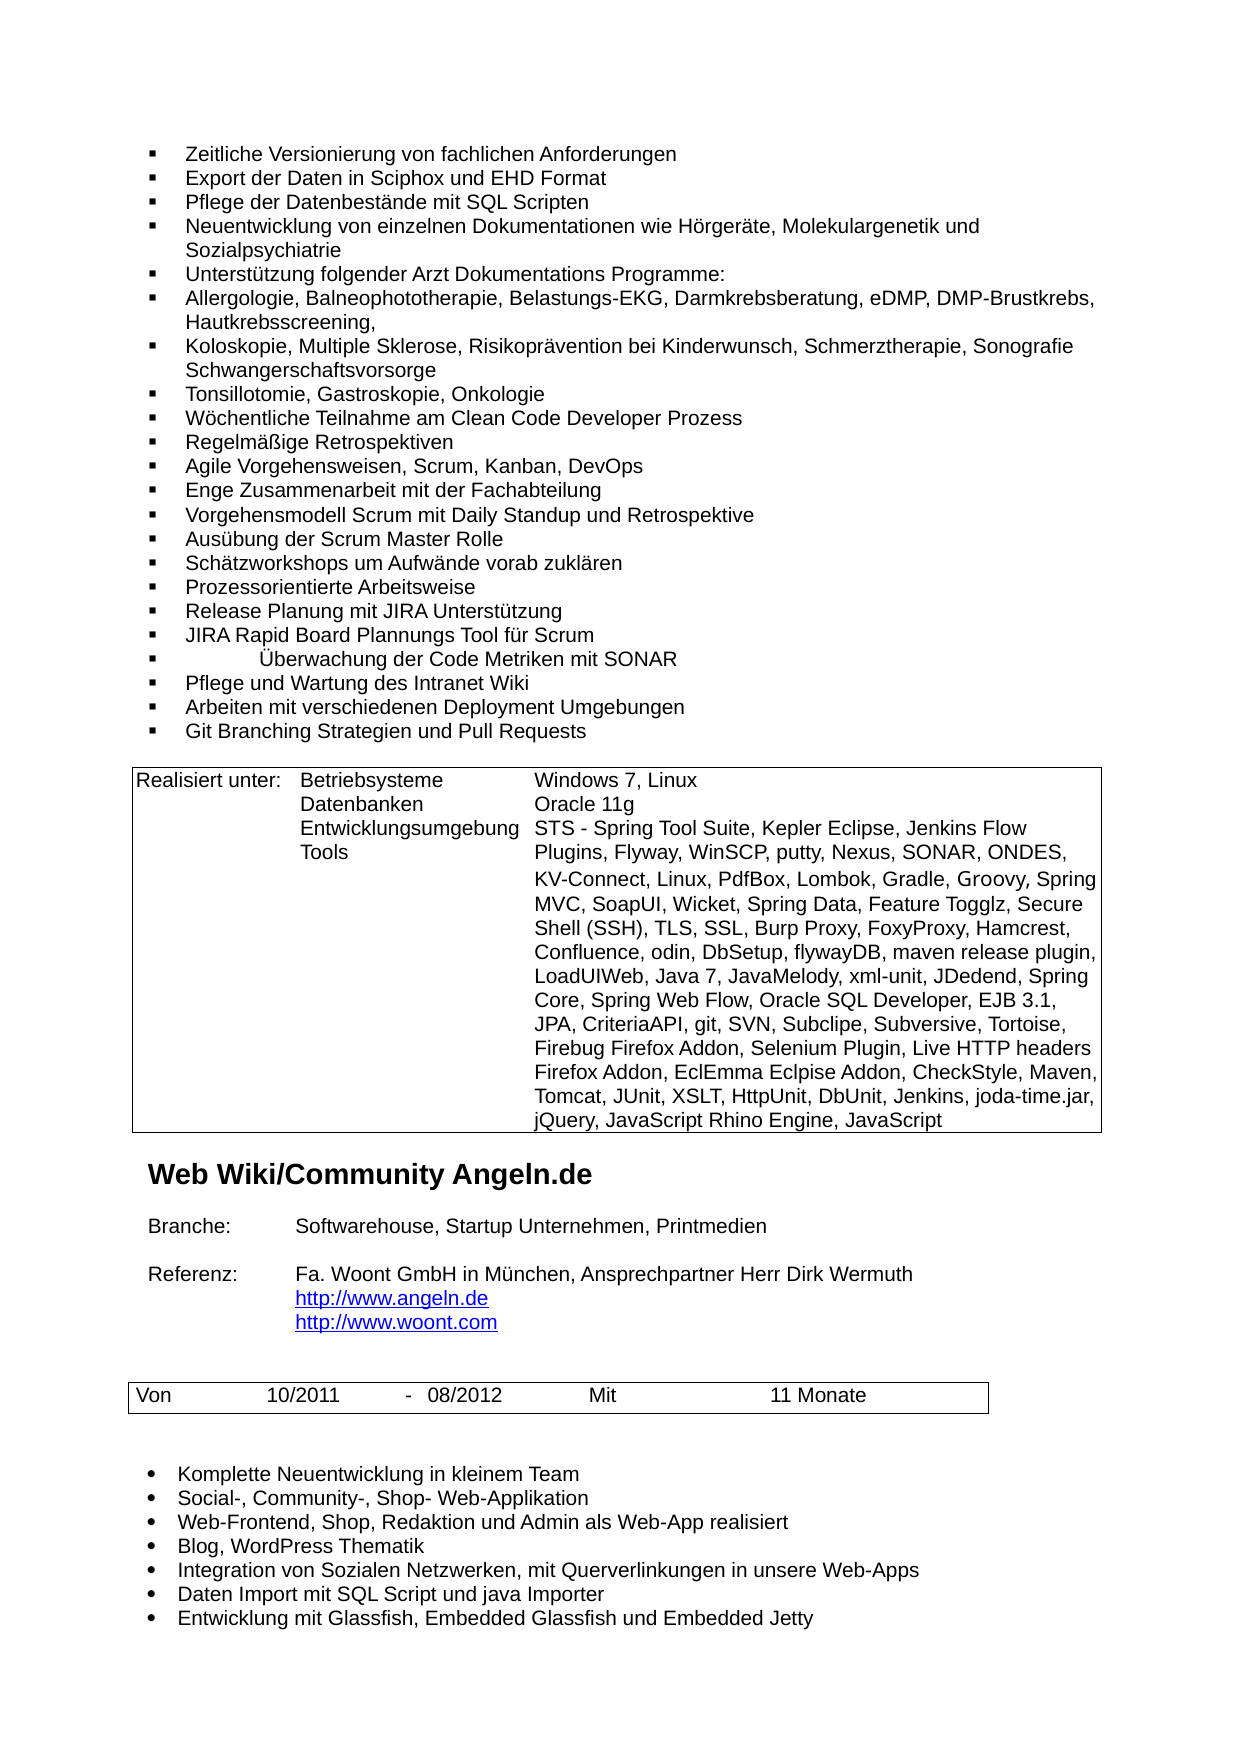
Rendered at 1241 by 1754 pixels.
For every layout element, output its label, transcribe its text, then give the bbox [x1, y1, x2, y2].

text Branche: Softwarehouse, Startup Unternehmen, Printmedien [148, 1214, 1110, 1238]
list Integration von Sozialen Netzwerken, mit Querverlinkungen in unsere Web-Apps [148, 1558, 1110, 1582]
list Daten Import mit SQL Script und java Importer [148, 1582, 1110, 1606]
table_header Betriebsysteme Datenbanken [297, 768, 531, 816]
list Vorgehensmodell Scrum mit Daily Standup und Retrospektive [148, 502, 1110, 526]
table_header Von [129, 1383, 259, 1413]
list Unterstützung folgender Arzt Dokumentations Programme: [148, 262, 1110, 286]
table_cell [133, 816, 297, 1132]
list Zeitliche Versionierung von fachlichen Anforderungen [148, 142, 1110, 166]
table_header Mit [581, 1383, 762, 1413]
text Web Wiki/Community Angeln.de [148, 1157, 1110, 1190]
list Koloskopie, Multiple Sklerose, Risikoprävention bei Kinderwunsch, Schmerztherapie, Sonografie Schwangerschaftsvorsorge [148, 334, 1110, 382]
text http://www.woont.com [221, 1310, 1110, 1334]
list Blog, WordPress Thematik [148, 1534, 1110, 1558]
table_cell Entwicklungsumgebung Tools [297, 816, 531, 1132]
list Social-, Community-, Shop- Web-Applikation [148, 1486, 1110, 1510]
table_header Realisiert unter: [133, 768, 297, 816]
list Web-Frontend, Shop, Redaktion und Admin als Web-App realisiert [148, 1510, 1110, 1534]
text http://www.angeln.de [221, 1286, 1110, 1310]
table_header 10/2011 [259, 1383, 398, 1413]
list Allergologie, Balneophototherapie, Belastungs-EKG, Darmkrebsberatung, eDMP, DMP-Brustkrebs, Hautkrebsscreening, [148, 286, 1110, 334]
list Entwicklung mit Glassfish, Embedded Glassfish und Embedded Jetty [148, 1606, 1110, 1630]
list Tonsillotomie, Gastroskopie, Onkologie [148, 382, 1110, 406]
list Komplette Neuentwicklung in kleinem Team [148, 1462, 1110, 1486]
list Export der Daten in Sciphox und EHD Format [148, 166, 1110, 190]
table_header 11 Monate [763, 1383, 988, 1413]
list Ausübung der Scrum Master Rolle [148, 526, 1110, 551]
list Prozessorientierte Arbeitsweise [148, 574, 1110, 599]
list Schätzworkshops um Aufwände vorab zuklären [148, 551, 1110, 574]
list Neuentwicklung von einzelnen Dokumentationen wie Hörgeräte, Molekulargenetik und Sozialpsychiatrie [148, 214, 1110, 262]
list JIRA Rapid Board Plannungs Tool für Scrum [148, 623, 1110, 647]
list Regelmäßige Retrospektiven [148, 430, 1110, 454]
list Arbeiten mit verschiedenen Deployment Umgebungen [148, 695, 1110, 719]
list Agile Vorgehensweisen, Scrum, Kanban, DevOps [148, 454, 1110, 478]
table_header 08/2012 [420, 1383, 581, 1413]
list Release Planung mit JIRA Unterstützung [148, 599, 1110, 623]
table_cell STS - Spring Tool Suite, Kepler Eclipse, Jenkins Flow Plugins, Flyway, WinSCP, putty, Nexus, SONAR, ONDES, KV-Connect, Linux, PdfBox, Lombok, Gradle, Groovy, Spring MVC, SoapUI, Wicket, Spring Data, Feature Togglz, Secure Shell (SSH), TLS, SSL, Burp Proxy, FoxyProxy, Hamcrest, Confluence, odin, DbSetup, flywayDB, maven release plugin, LoadUIWeb, Java 7, JavaMelody, xml-unit, JDedend, Spring Core, Spring Web Flow, Oracle SQL Developer, EJB 3.1, JPA, CriteriaAPI, git, SVN, Subclipe, Subversive, Tortoise, Firebug Firefox Addon, Selenium Plugin, Live HTTP headers Firefox Addon, EclEmma Eclpise Addon, CheckStyle, Maven, Tomcat, JUnit, XSLT, HttpUnit, DbUnit, Jenkins, joda-time.jar, jQuery, JavaScript Rhino Engine, JavaScript [531, 816, 1101, 1132]
table_header Windows 7, Linux Oracle 11g [531, 768, 1101, 816]
list Enge Zusammenarbeit mit der Fachabteilung [148, 478, 1110, 502]
list Pflege der Datenbestände mit SQL Scripten [148, 190, 1110, 214]
list Git Branching Strategien und Pull Requests [148, 719, 1110, 743]
table_header - [398, 1383, 420, 1413]
text Referenz: Fa. Woont GmbH in München, Ansprechpartner Herr Dirk Wermuth [148, 1262, 1110, 1286]
list Pflege und Wartung des Intranet Wiki [148, 671, 1110, 695]
list Überwachung der Code Metriken mit SONAR [148, 647, 1110, 671]
list Wöchentliche Teilnahme am Clean Code Developer Prozess [148, 406, 1110, 430]
